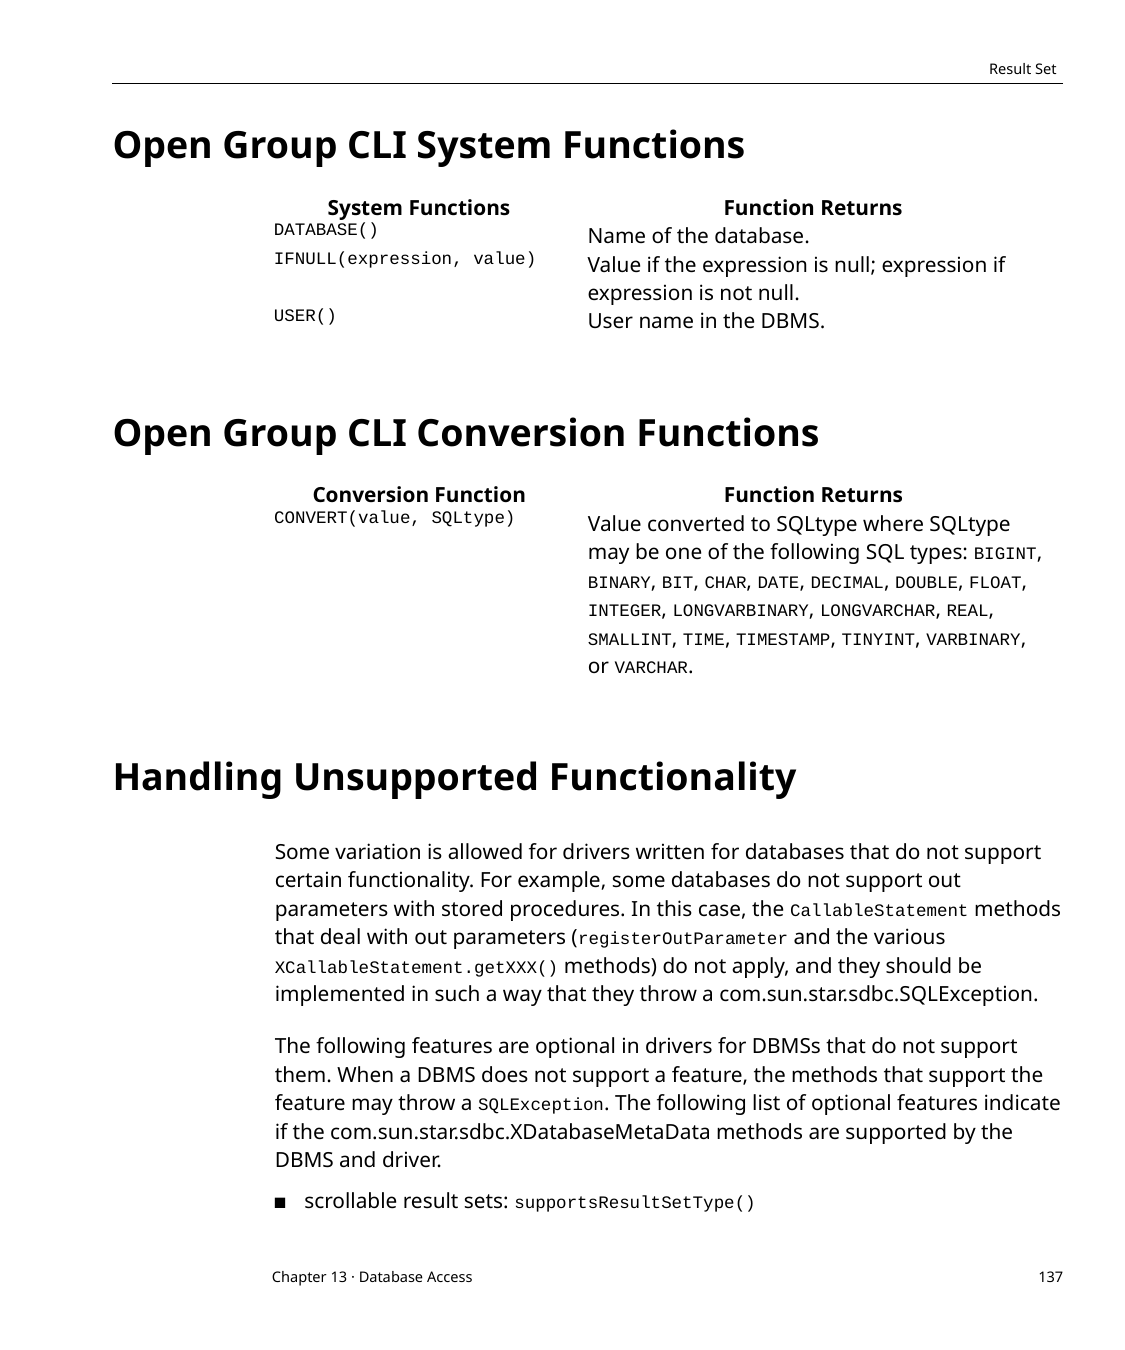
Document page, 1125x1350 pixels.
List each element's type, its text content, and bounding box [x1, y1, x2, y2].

table_cell Value if the expression is null; expression if expression is not null. [587, 250, 1062, 307]
table_cell User name in the DBMS. [587, 307, 1062, 335]
table_cell Value converted to SQLtype where SQLtype may be one of the following SQL types: BIGINT, BINARY, BIT, CHAR, DATE, DECIMAL, DOUBLE, FLOAT, INTEGER, LONGVARBINARY, LONGVARCHAR, REAL, SMALLINT, TIME, TIMESTAMP, TINYINT, VARBINARY, or VARCHAR. [588, 509, 1062, 679]
table_header Conversion Function [274, 481, 588, 509]
table_cell Name of the database. [587, 221, 1062, 250]
subtitle Open Group CLI System Functions [112, 118, 1063, 169]
table_cell USER() [274, 307, 587, 335]
subtitle Open Group CLI Conversion Functions [112, 406, 1063, 457]
text The following features are optional in drivers for DBMSs that do not support them. When a DBMS does not support a feature, the methods that support the feature may throw a SQLException. The following list of optional features indicate if the com.sun.star.sdbc.XDatabaseMetaData methods are supported by the DBMS and driver. [274, 1032, 1063, 1174]
text Some variation is allowed for drivers written for databases that do not support certain functionality. For example, some databases do not support out parameters with stored procedures. In this case, the CallableStatement methods that deal with out parameters (registerOutParameter and the various XCallableStatement.getXXX() methods) do not apply, and they should be implemented in such a way that they throw a com.sun.star.sdbc.SQLException. [274, 837, 1063, 1008]
table_cell IFNULL(expression, value) [274, 250, 587, 307]
subtitle Handling Unsupported Functionality [112, 750, 1063, 801]
table_header Function Returns [588, 481, 1062, 509]
table_cell CONVERT(value, SQLtype) [274, 509, 588, 679]
table_cell DATABASE() [274, 221, 587, 250]
list scrollable result sets: supportsResultSetType() [274, 1186, 1063, 1214]
table_header Function Returns [587, 193, 1062, 221]
table_header System Functions [274, 193, 587, 221]
